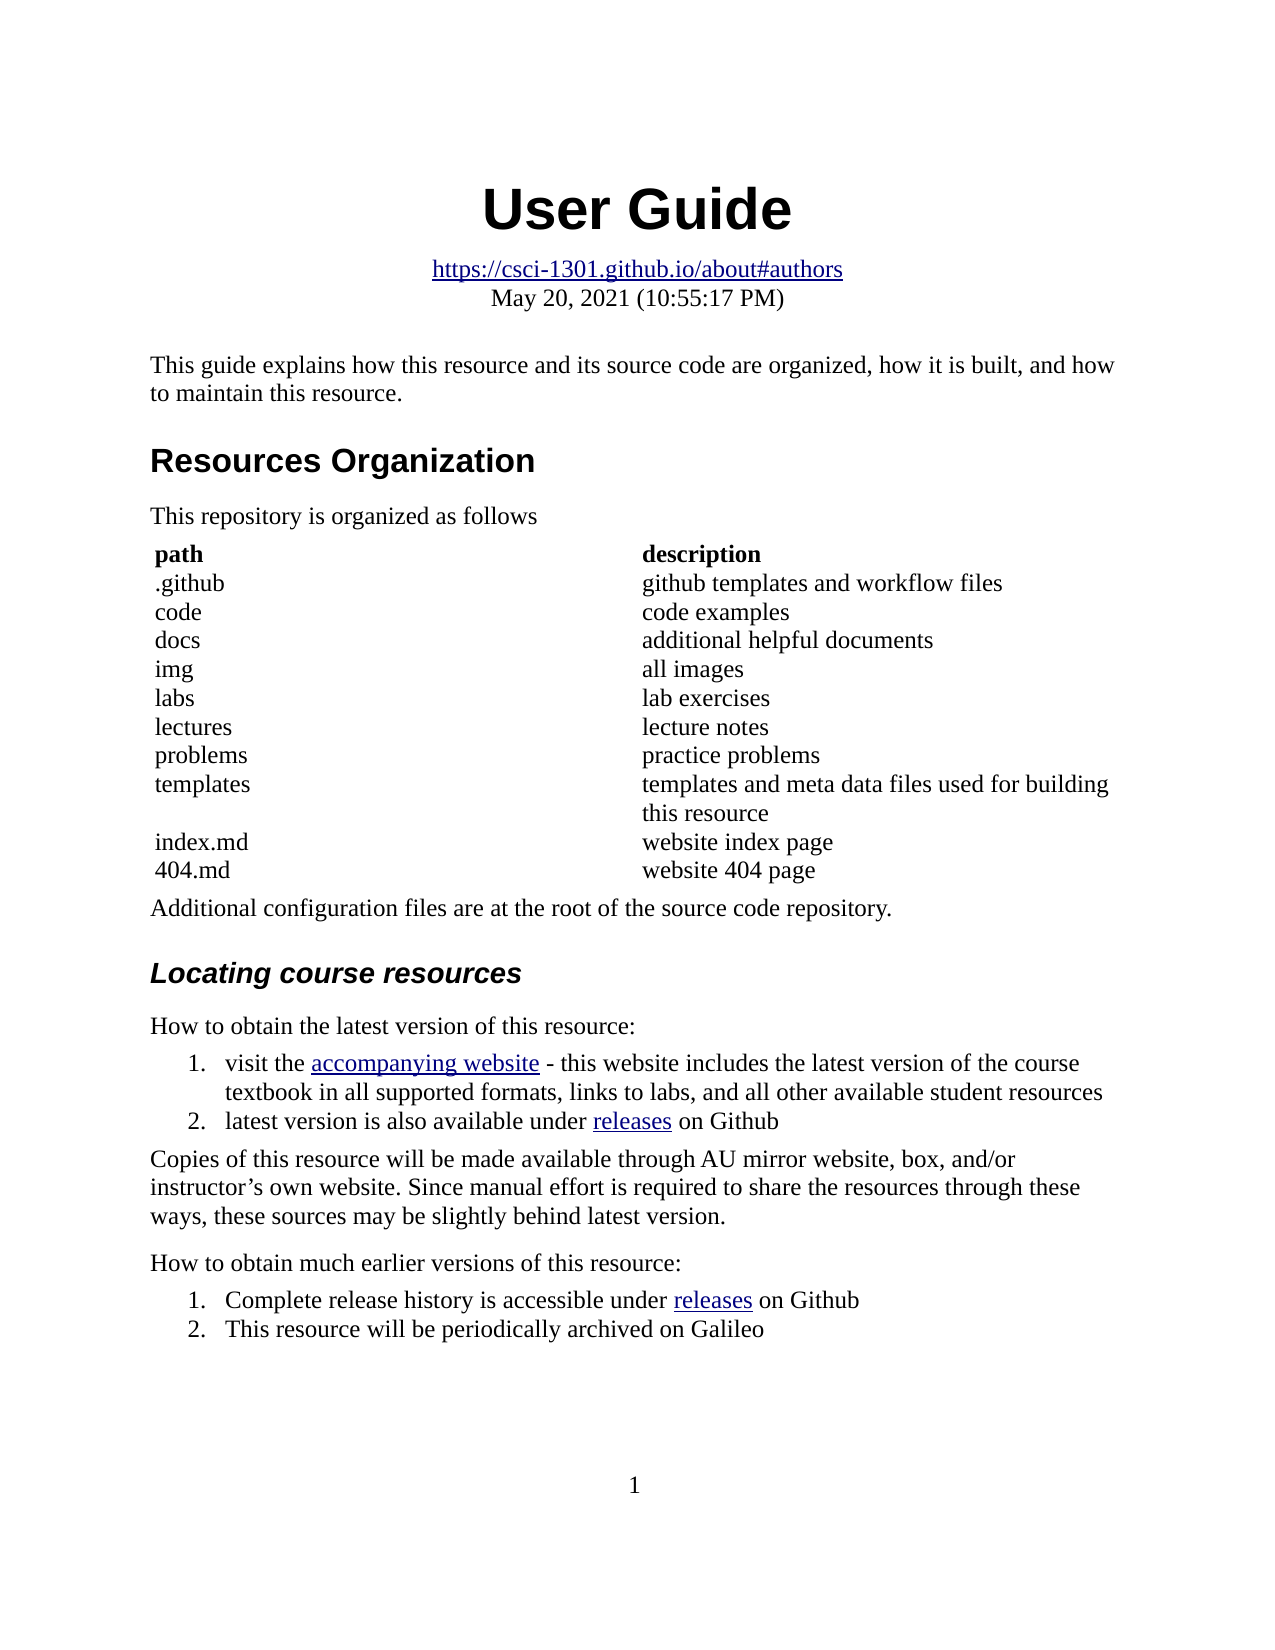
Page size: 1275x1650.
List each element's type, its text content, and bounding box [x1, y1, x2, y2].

text Additional configuration files are at the root of the source code repository. [150, 893, 1125, 922]
table_cell code [150, 597, 637, 625]
table_cell practice problems [638, 740, 1125, 769]
text Copies of this resource will be made available through AU mirror website, box, and/or instructor’s own website. Since manual effort is required to share the resources through these ways, these sources may be slightly behind latest version. [150, 1144, 1125, 1230]
table_header path [150, 539, 637, 568]
table_cell index.md [150, 827, 637, 855]
table_cell templates and meta data files used for building this resource [638, 769, 1125, 827]
table_cell lecture notes [638, 712, 1125, 740]
title User Guide [150, 175, 1125, 242]
table_cell website 404 page [638, 855, 1125, 884]
table_cell website index page [638, 827, 1125, 855]
table_cell 404.md [150, 855, 637, 884]
table_cell docs [150, 625, 637, 654]
text This repository is organized as follows [150, 501, 1125, 530]
table_cell .github [150, 568, 637, 597]
text May 20, 2021 (10:55:17 PM) [150, 283, 1125, 312]
table_cell lab exercises [638, 683, 1125, 712]
subtitle Locating course resources [150, 956, 1125, 989]
text How to obtain the latest version of this resource: [150, 1011, 1125, 1039]
table_cell lectures [150, 712, 637, 740]
list latest version is also available under releases on Github [187, 1106, 1125, 1135]
table_header description [638, 539, 1125, 568]
table_cell code examples [638, 597, 1125, 625]
subtitle Resources Organization [150, 441, 1125, 480]
text https://csci-1301.github.io/about#authors [150, 254, 1125, 283]
text This guide explains how this resource and its source code are organized, how it is built, and how to maintain this resource. [150, 350, 1125, 407]
table_cell img [150, 654, 637, 683]
table_cell additional helpful documents [638, 625, 1125, 654]
list Complete release history is accessible under releases on Github [187, 1286, 1125, 1314]
text How to obtain much earlier versions of this resource: [150, 1248, 1125, 1277]
list This resource will be periodically archived on Galileo [187, 1314, 1125, 1343]
table_cell problems [150, 740, 637, 769]
table_cell labs [150, 683, 637, 712]
list visit the accompanying website - this website includes the latest version of the course textbook in all supported formats, links to labs, and all other available student resources [187, 1048, 1125, 1106]
table_cell all images [638, 654, 1125, 683]
table_cell templates [150, 769, 637, 827]
table_cell github templates and workflow files [638, 568, 1125, 597]
